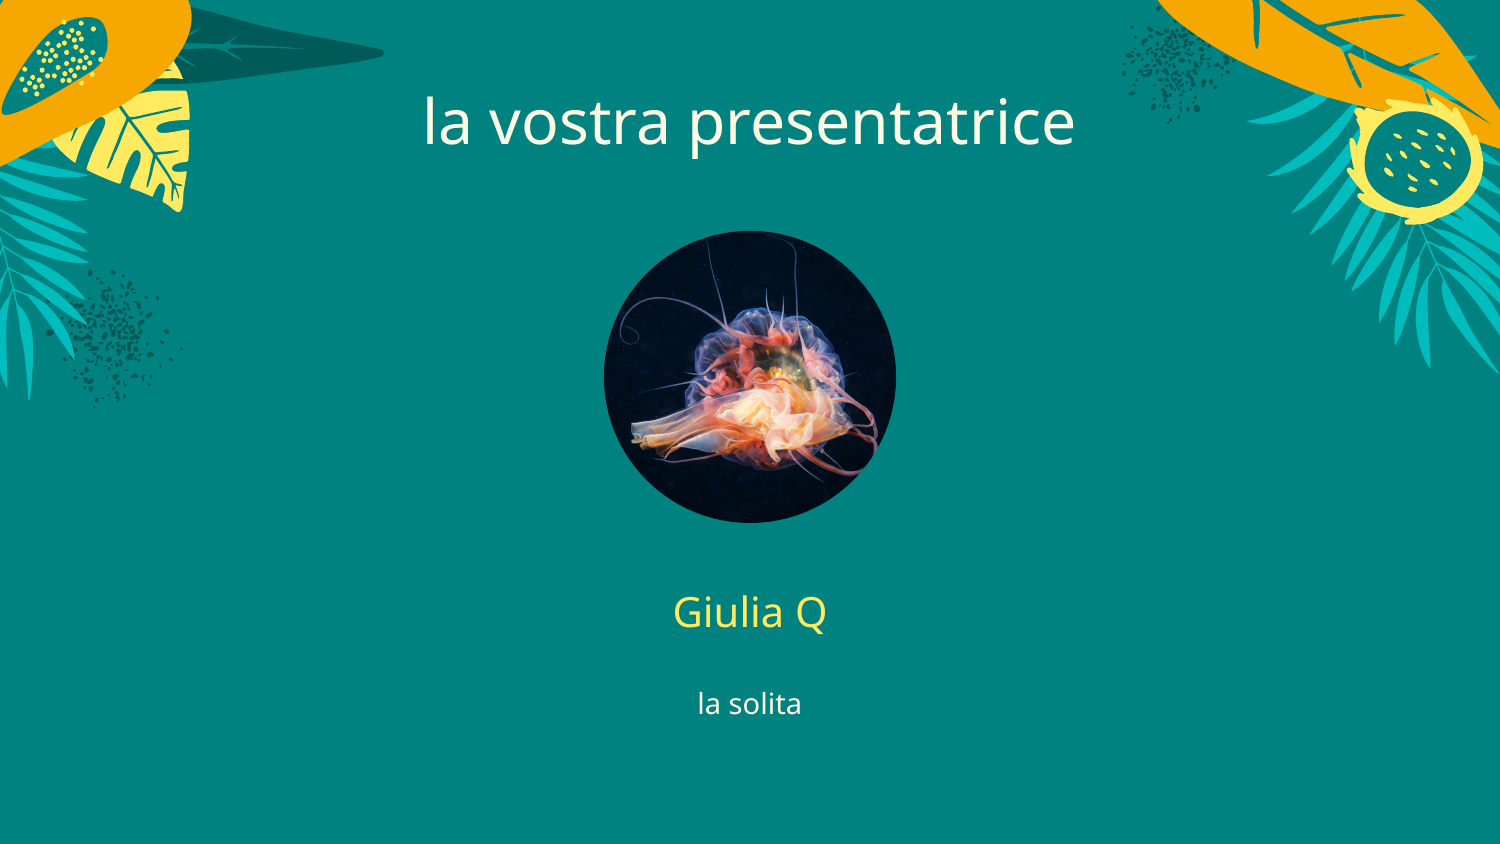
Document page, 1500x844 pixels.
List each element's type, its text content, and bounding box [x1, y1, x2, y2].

title la vostra presentatrice [118, 72, 1382, 167]
picture [26, 252, 197, 422]
picture [1079, 0, 1261, 72]
picture [1254, 27, 1259, 48]
text_box la solita [567, 656, 933, 749]
title Giulia Q [567, 565, 933, 656]
text_box [603, 230, 897, 523]
